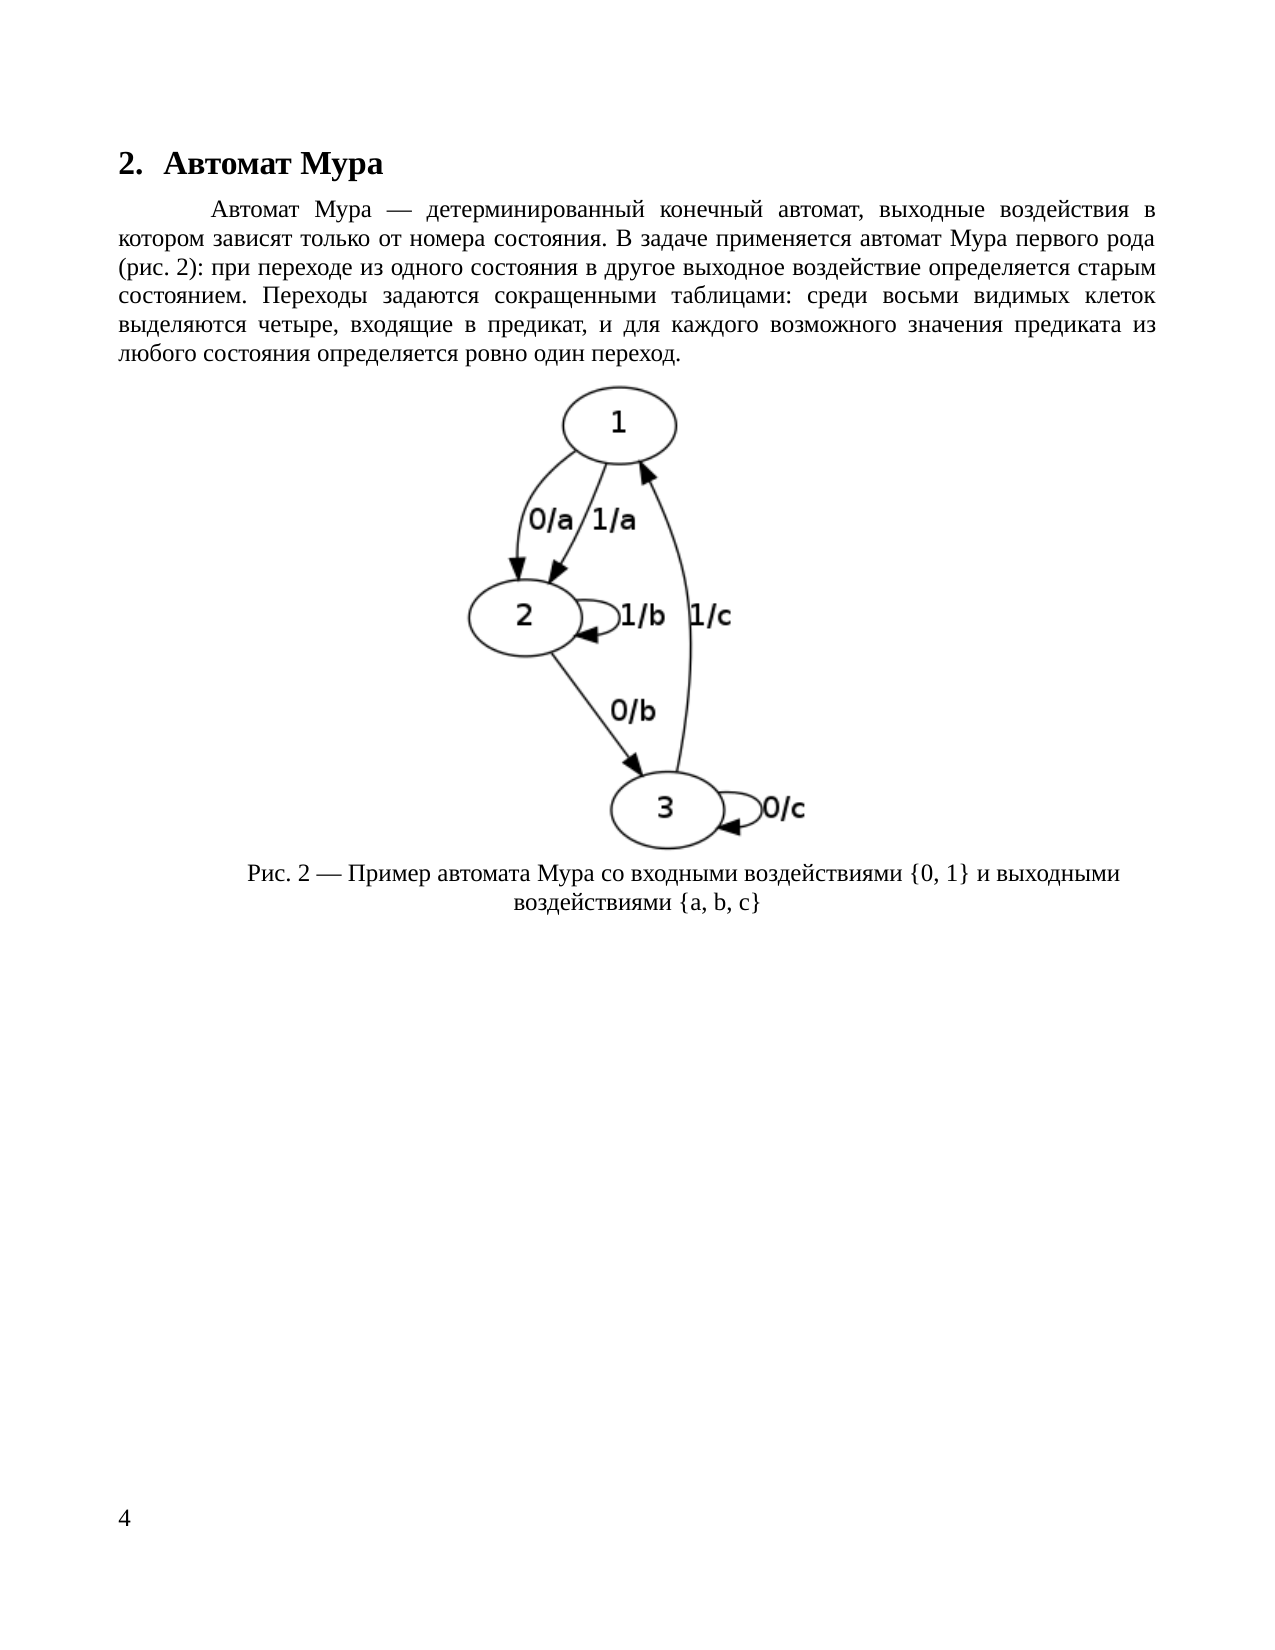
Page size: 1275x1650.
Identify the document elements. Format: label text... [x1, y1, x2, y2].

subtitle Автомат Мура [118, 143, 1157, 182]
text Автомат Мура — детерминированный конечный автомат, выходные воздействия в котором зависят только от номера состояния. В задаче применяется автомат Мура первого рода (рис. 2): при переходе из одного состояния в другое выходное воздействие определяется старым состоянием. Переходы задаются сокращенными таблицами: среди восьми видимых клеток выделяются четыре, входящие в предикат, и для каждого возможного значения предиката из любого состояния определяется ровно один переход. [118, 194, 1157, 367]
picture [461, 378, 814, 859]
text Рис. 2 — Пример автомата Мура со входными воздействиями {0, 1} и выходными воздействиями {a, b, c} [118, 859, 1157, 916]
